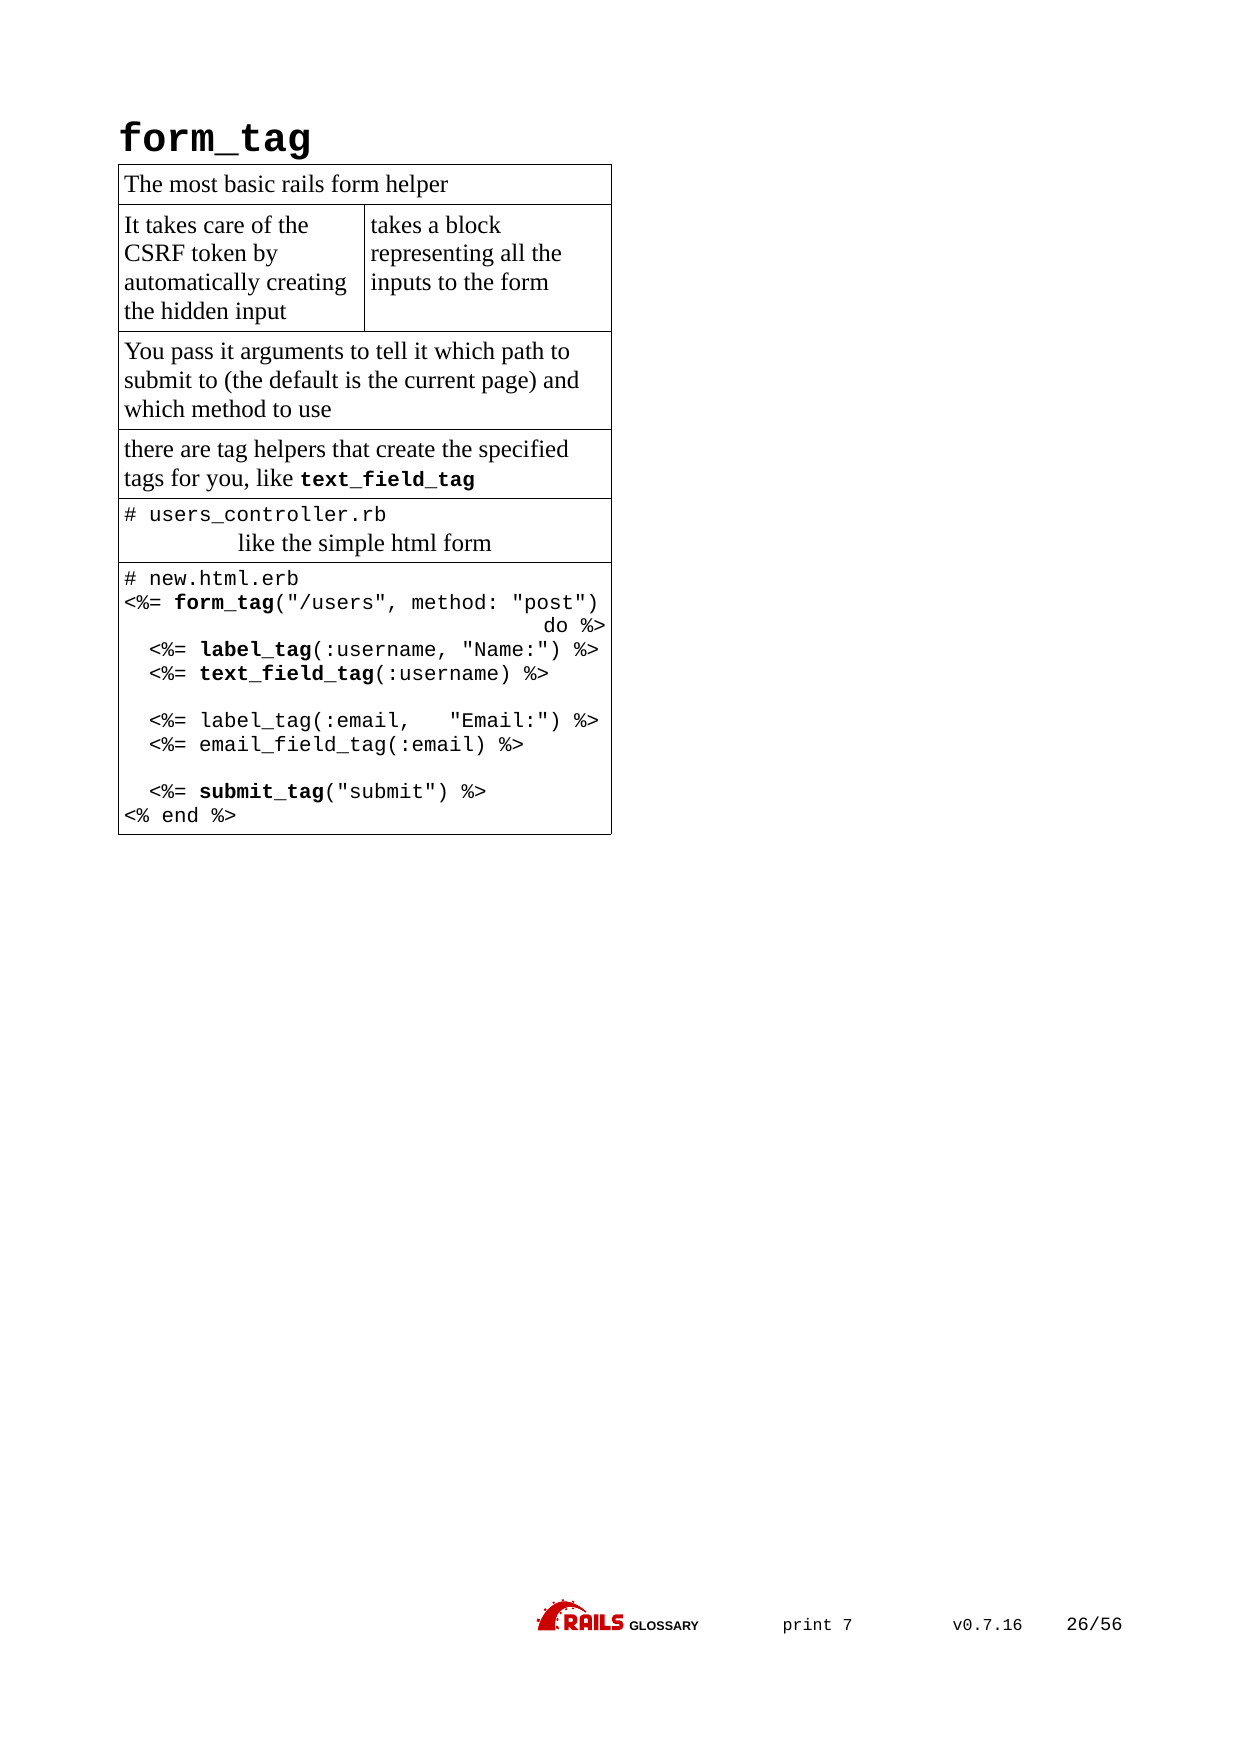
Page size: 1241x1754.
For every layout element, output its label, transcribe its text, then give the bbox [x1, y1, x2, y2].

subtitle form_tag [118, 118, 611, 164]
table_header The most basic rails form helper [119, 165, 611, 204]
table_cell # users_controller.rb like the simple html form [119, 499, 611, 562]
table_cell there are tag helpers that create the specified tags for you, like text_field_tag [119, 430, 611, 498]
table_cell takes a block representing all the inputs to the form [365, 205, 611, 331]
table_cell It takes care of the CSRF token by automatically creating the hidden input [119, 205, 364, 331]
table_header You pass it arguments to tell it which path to submit to (the default is the current page) and which method to use [119, 332, 611, 428]
table_cell # new.html.erb <%= form_tag("/users", method: "post") do %> <%= label_tag(:username, "Name:") %> <%= text_field_tag(:username) %> <%= label_tag(:email, "Email:") %> <%= email_field_tag(:email) %> <%= submit_tag("submit") %> <% end %> [119, 563, 611, 834]
